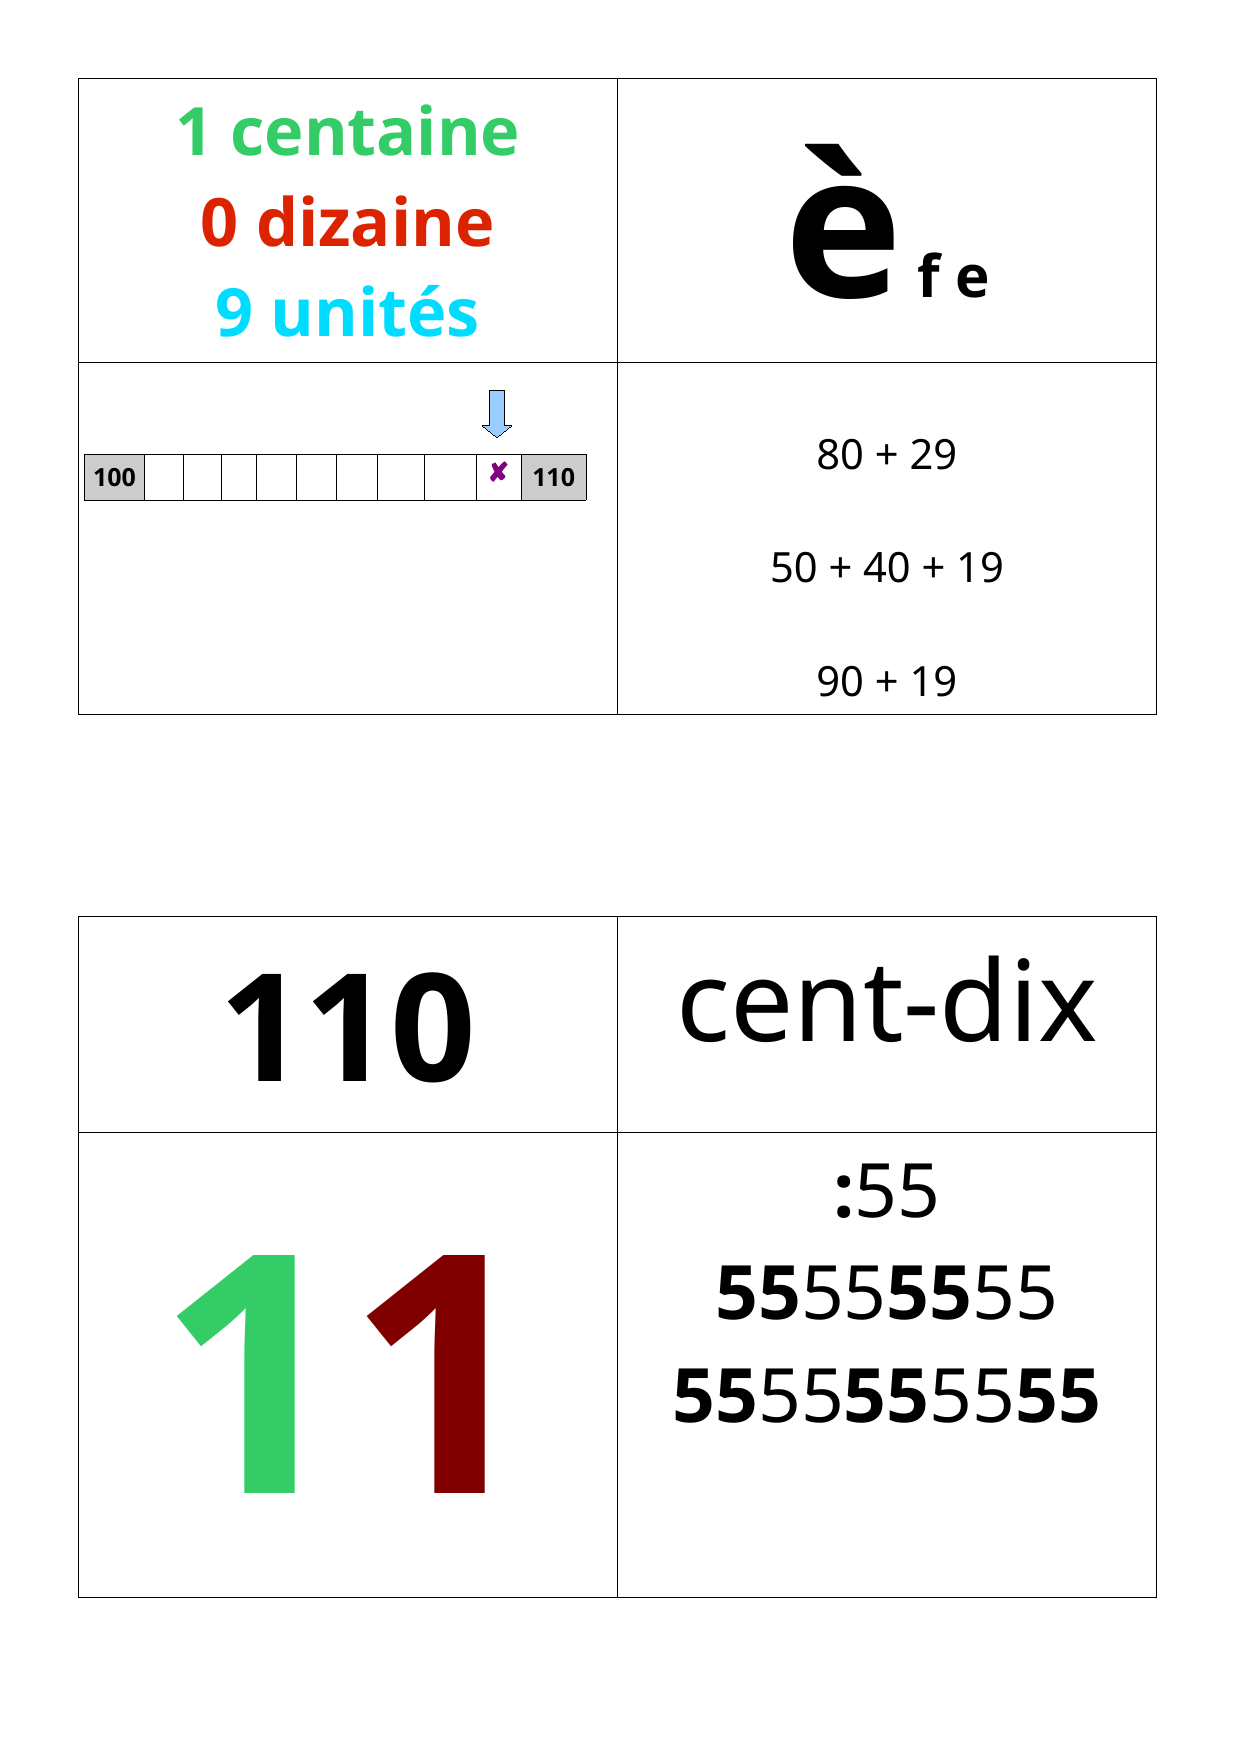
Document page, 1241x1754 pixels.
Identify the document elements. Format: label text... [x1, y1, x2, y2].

table_header  [477, 455, 521, 500]
table_header 110 [79, 917, 617, 1132]
table_header cent-dix [618, 917, 1156, 1132]
table_header [184, 455, 221, 500]
table_header [337, 455, 377, 500]
table_cell 1 centaine 0 dizaine 9 unités [79, 79, 617, 362]
table_header 100 [85, 455, 144, 500]
table_cell è f e [618, 79, 1156, 362]
table_cell 80 + 29 50 + 40 + 19 90 + 19 [618, 363, 1156, 714]
table_header 110 [522, 455, 586, 500]
table_cell :55 55555555 5555555555 [618, 1133, 1156, 1597]
table_header [297, 455, 336, 500]
table_cell [79, 363, 617, 714]
table_header [222, 455, 256, 500]
table_header [257, 455, 296, 500]
table_header [425, 455, 476, 500]
table_cell 11 [79, 1133, 617, 1597]
table_header [378, 455, 424, 500]
table_header [145, 455, 183, 500]
